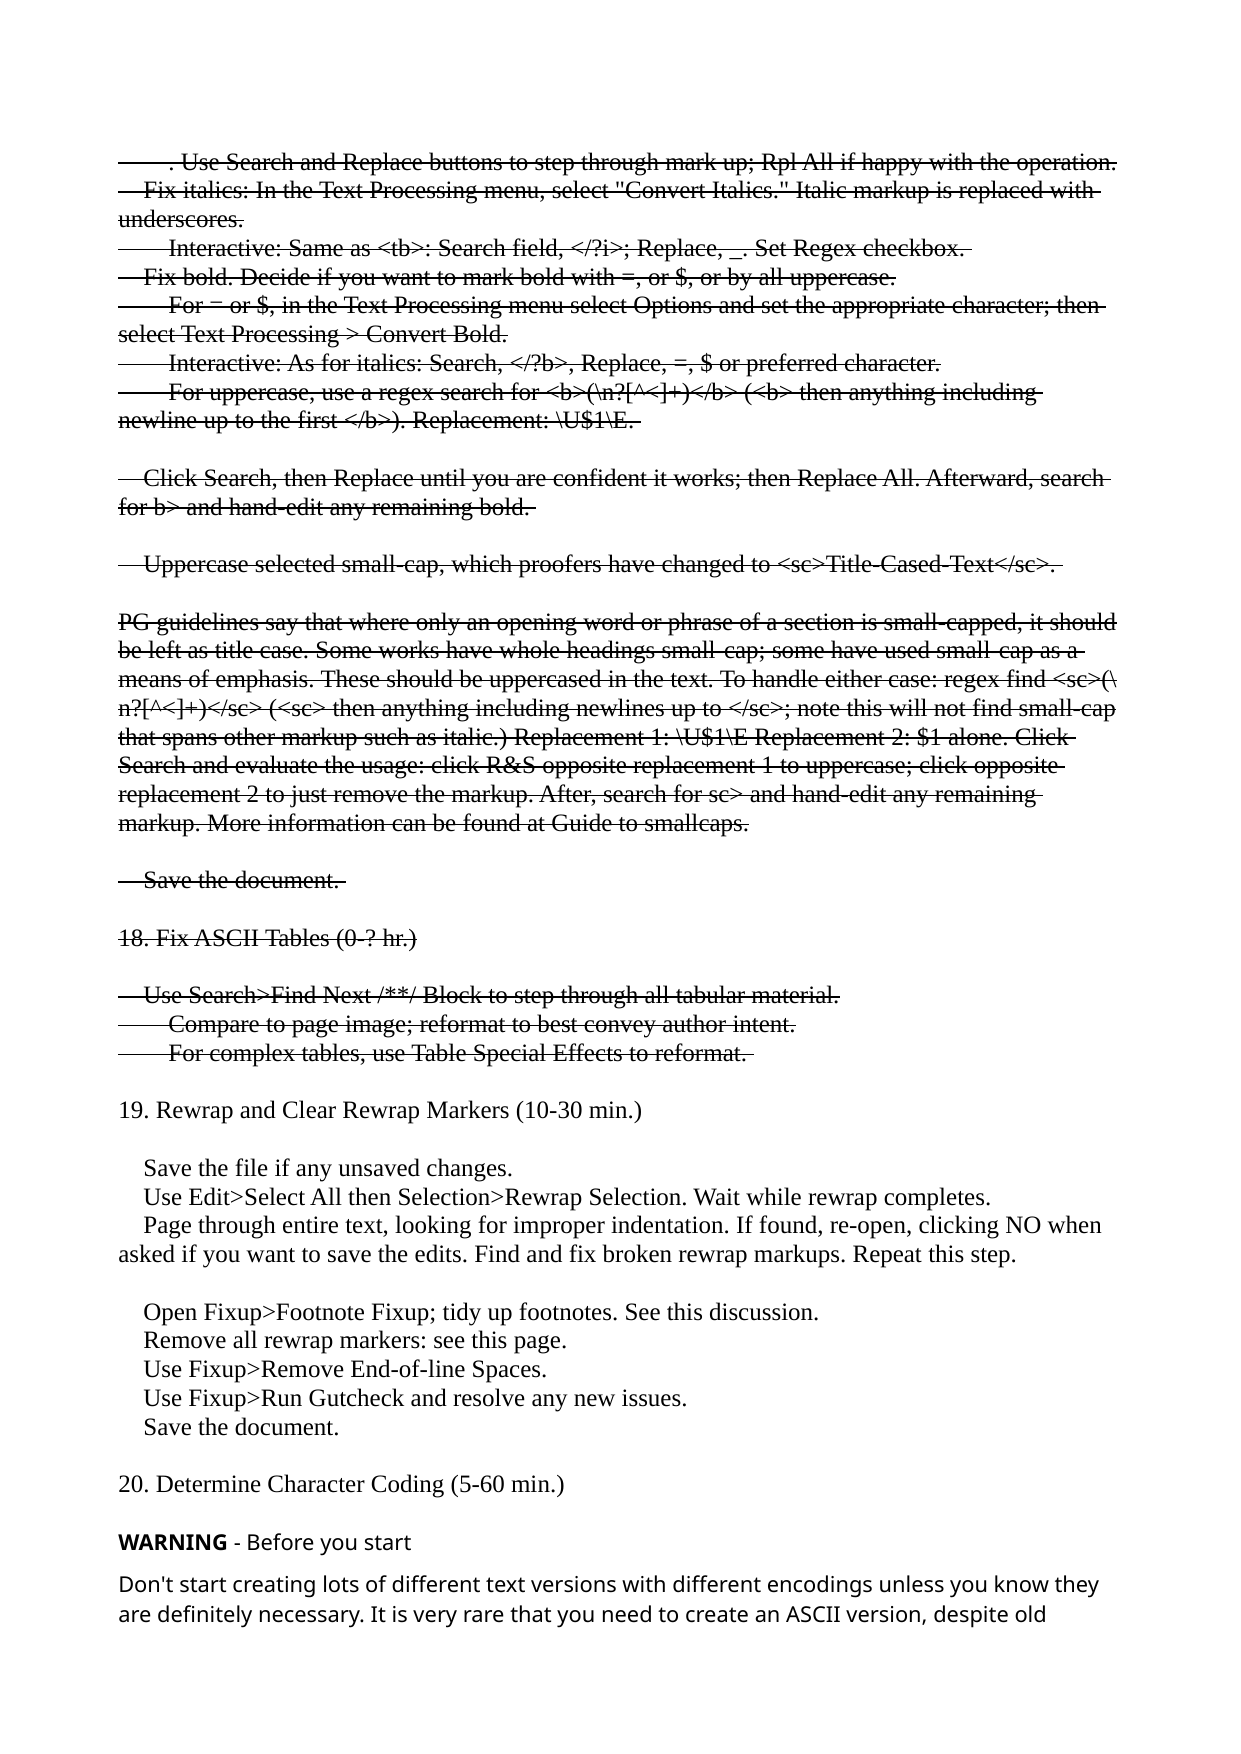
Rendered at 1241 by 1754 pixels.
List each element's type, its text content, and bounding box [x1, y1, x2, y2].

text Fix bold. Decide if you want to mark bold with =, or $, or by all uppercase. [118, 262, 1122, 291]
text Compare to page image; reformat to best convey author intent. [118, 1009, 1122, 1038]
text 18. Fix ASCII Tables (0-? hr.) [118, 923, 1122, 952]
text Use Fixup>Remove End-of-line Spaces. [118, 1354, 1122, 1383]
text 19. Rewrap and Clear Rewrap Markers (10-30 min.) [118, 1096, 1122, 1124]
text For uppercase, use a regex search for <b>(\n?[^<]+)</b> (<b> then anything including newline up to the first </b>). Replacement: \U$1\E. [118, 377, 1122, 434]
text For complex tables, use Table Special Effects to reformat. [118, 1038, 1122, 1067]
text Uppercase selected small-cap, which proofers have changed to <sc>Title-Cased-Text</sc>. [118, 549, 1122, 578]
text Save the file if any unsaved changes. [118, 1153, 1122, 1182]
text For = or $, in the Text Processing menu select Options and set the appropriate character; then select Text Processing > Convert Bold. [118, 291, 1122, 348]
text Open Fixup>Footnote Fixup; tidy up footnotes. See this discussion. [118, 1297, 1122, 1326]
text Remove all rewrap markers: see this page. [118, 1326, 1122, 1354]
text Interactive: As for italics: Search, </?b>, Replace, =, $ or preferred character. [118, 348, 1122, 377]
text Use Edit>Select All then Selection>Rewrap Selection. Wait while rewrap completes. [118, 1182, 1122, 1211]
text Interactive: Same as <tb>: Search field, </?i>; Replace, _. Set Regex checkbox. [118, 233, 1122, 262]
text Save the document. [118, 1412, 1122, 1441]
text PG guidelines say that where only an opening word or phrase of a section is small-capped, it should be left as title case. Some works have whole headings small-cap; some have used small-cap as a means of emphasis. These should be uppercased in the text. To handle either case: regex find <sc>(\n?[^<]+)</sc> (<sc> then anything including newlines up to </sc>; note this will not find small-cap that spans other markup such as italic.) Replacement 1: \U$1\E Replacement 2: $1 alone. Click Search and evaluate the usage: click R&S opposite replacement 1 to uppercase; click opposite replacement 2 to just remove the markup. After, search for sc> and hand-edit any remaining markup. More information can be found at Guide to smallcaps. [118, 607, 1122, 837]
text WARNING - Before you start [118, 1527, 1122, 1557]
text Fix italics: In the Text Processing menu, select "Convert Italics." Italic markup is replaced with underscores. [118, 176, 1122, 233]
text Click Search, then Replace until you are confident it works; then Replace All. Afterward, search for b> and hand-edit any remaining bold. [118, 463, 1122, 521]
text 20. Determine Character Coding (5-60 min.) [118, 1469, 1122, 1498]
text Save the document. [118, 866, 1122, 894]
text Don't start creating lots of different text versions with different encodings unless you know they are definitely necessary. It is very rare that you need to create an ASCII version, despite old [118, 1569, 1122, 1629]
text Page through entire text, looking for improper indentation. If found, re-open, clicking NO when asked if you want to save the edits. Find and fix broken rewrap markups. Repeat this step. [118, 1211, 1122, 1268]
text . Use Search and Replace buttons to step through mark up; Rpl All if happy with the operation. [118, 147, 1122, 176]
text Use Fixup>Run Gutcheck and resolve any new issues. [118, 1383, 1122, 1412]
text Use Search>Find Next /**/ Block to step through all tabular material. [118, 981, 1122, 1009]
